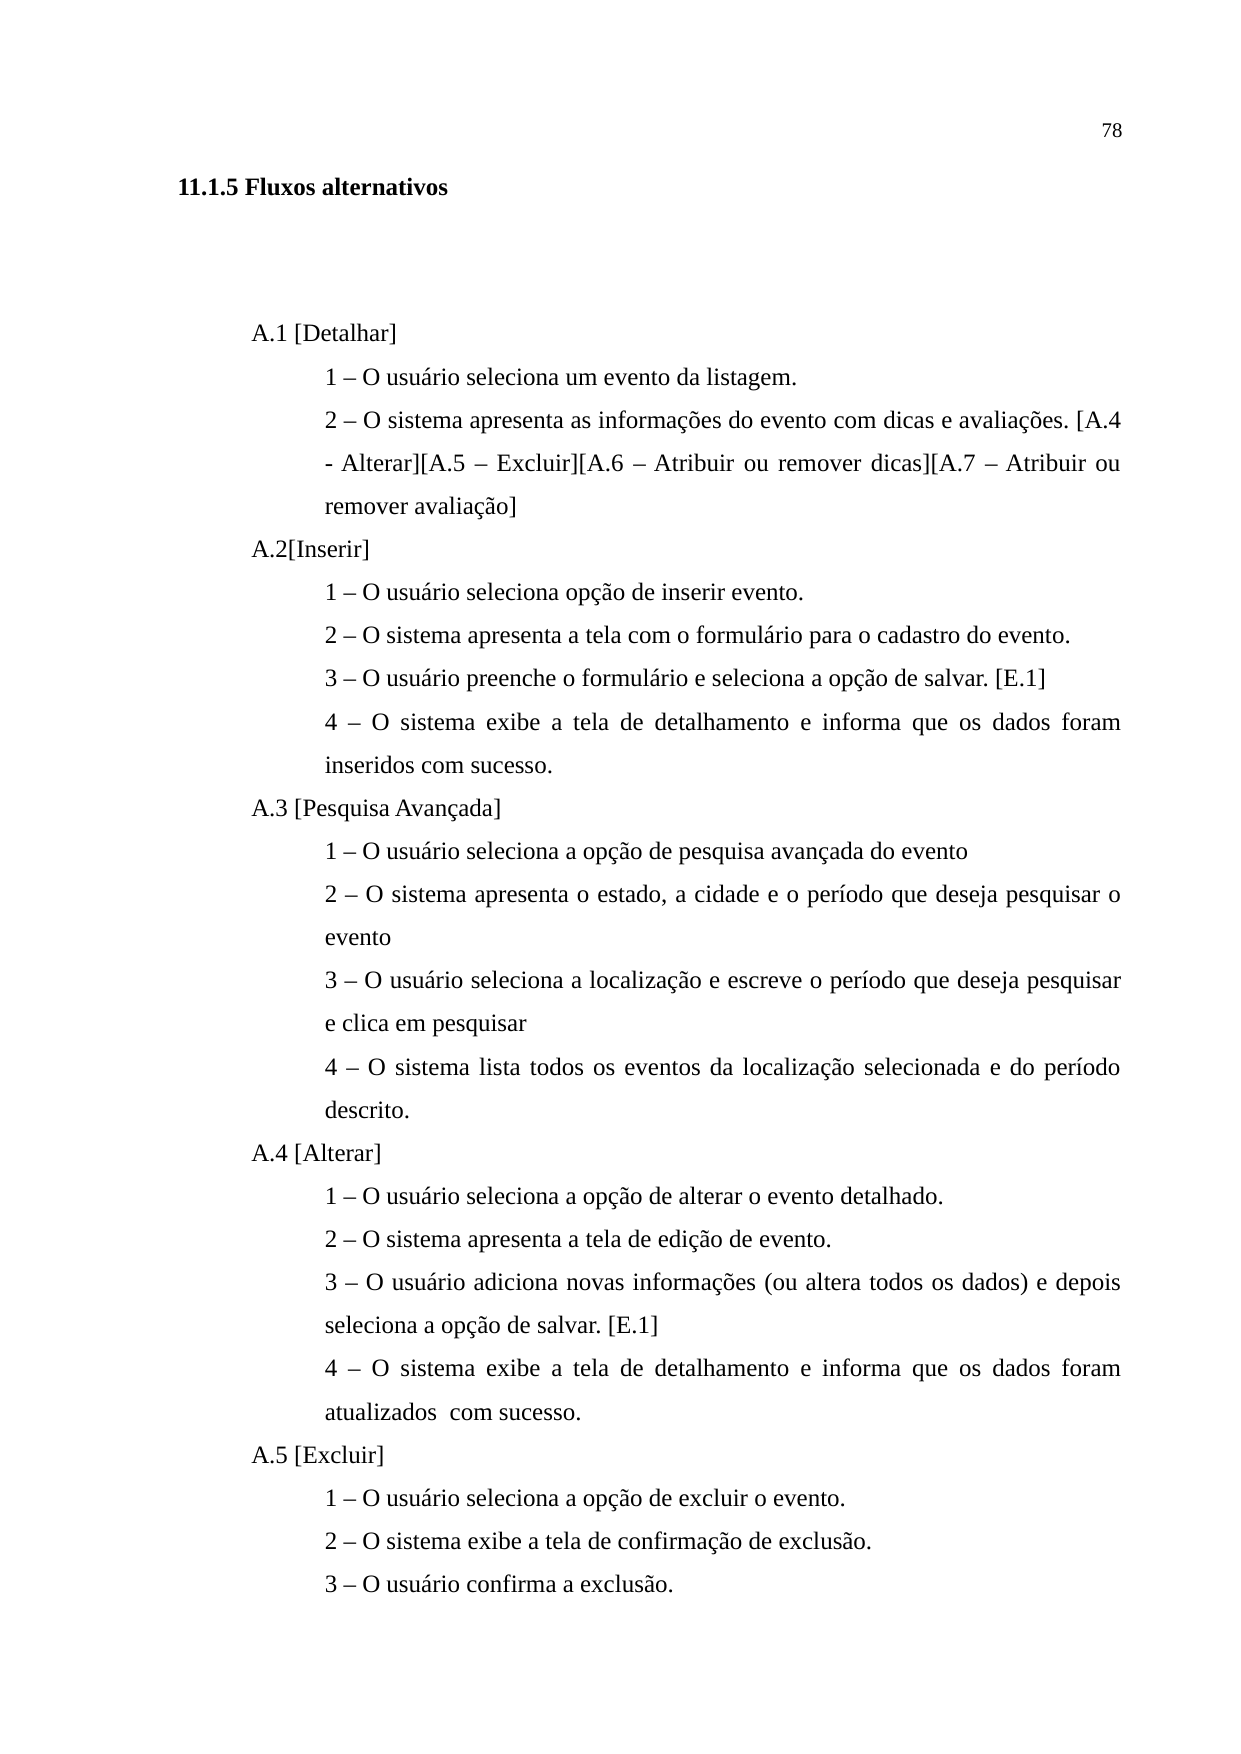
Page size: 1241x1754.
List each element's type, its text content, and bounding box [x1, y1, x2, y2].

text 3 – O usuário confirma a exclusão. [324, 1569, 1122, 1598]
text A.4 [Alterar] [177, 1138, 1122, 1167]
text 1 – O usuário seleciona a opção de excluir o evento. [324, 1483, 1122, 1512]
text A.5 [Excluir] [177, 1440, 1122, 1468]
text 3 – O usuário preenche o formulário e seleciona a opção de salvar. [E.1] [324, 663, 1122, 692]
text 3 – O usuário adiciona novas informações (ou altera todos os dados) e depois seleciona a opção de salvar. [E.1] [324, 1267, 1122, 1339]
text 3 – O usuário seleciona a localização e escreve o período que deseja pesquisar e clica em pesquisar [324, 965, 1122, 1037]
text 4 – O sistema exibe a tela de detalhamento e informa que os dados foram inseridos com sucesso. [324, 707, 1122, 778]
text A.2[Inserir] [177, 534, 1122, 563]
subtitle Fluxos alternativos [177, 172, 1122, 200]
text 1 – O usuário seleciona opção de inserir evento. [324, 577, 1122, 606]
text 2 – O sistema apresenta o estado, a cidade e o período que deseja pesquisar o evento [324, 879, 1122, 951]
text 1 – O usuário seleciona a opção de alterar o evento detalhado. [324, 1181, 1122, 1210]
text 2 – O sistema apresenta a tela com o formulário para o cadastro do evento. [324, 620, 1122, 649]
text 2 – O sistema apresenta a tela de edição de evento. [324, 1224, 1122, 1253]
text A.1 [Detalhar] [177, 318, 1122, 347]
text 1 – O usuário seleciona um evento da listagem. [324, 362, 1122, 390]
text 1 – O usuário seleciona a opção de pesquisa avançada do evento [324, 836, 1122, 865]
text 4 – O sistema lista todos os eventos da localização selecionada e do período descrito. [324, 1052, 1122, 1123]
text 2 – O sistema apresenta as informações do evento com dicas e avaliações. [A.4 - Alterar][A.5 – Excluir][A.6 – Atribuir ou remover dicas][A.7 – Atribuir ou remover avaliação] [324, 405, 1122, 520]
text 2 – O sistema exibe a tela de confirmação de exclusão. [324, 1526, 1122, 1555]
text A.3 [Pesquisa Avançada] [177, 793, 1122, 822]
text 4 – O sistema exibe a tela de detalhamento e informa que os dados foram atualizados com sucesso. [324, 1353, 1122, 1425]
